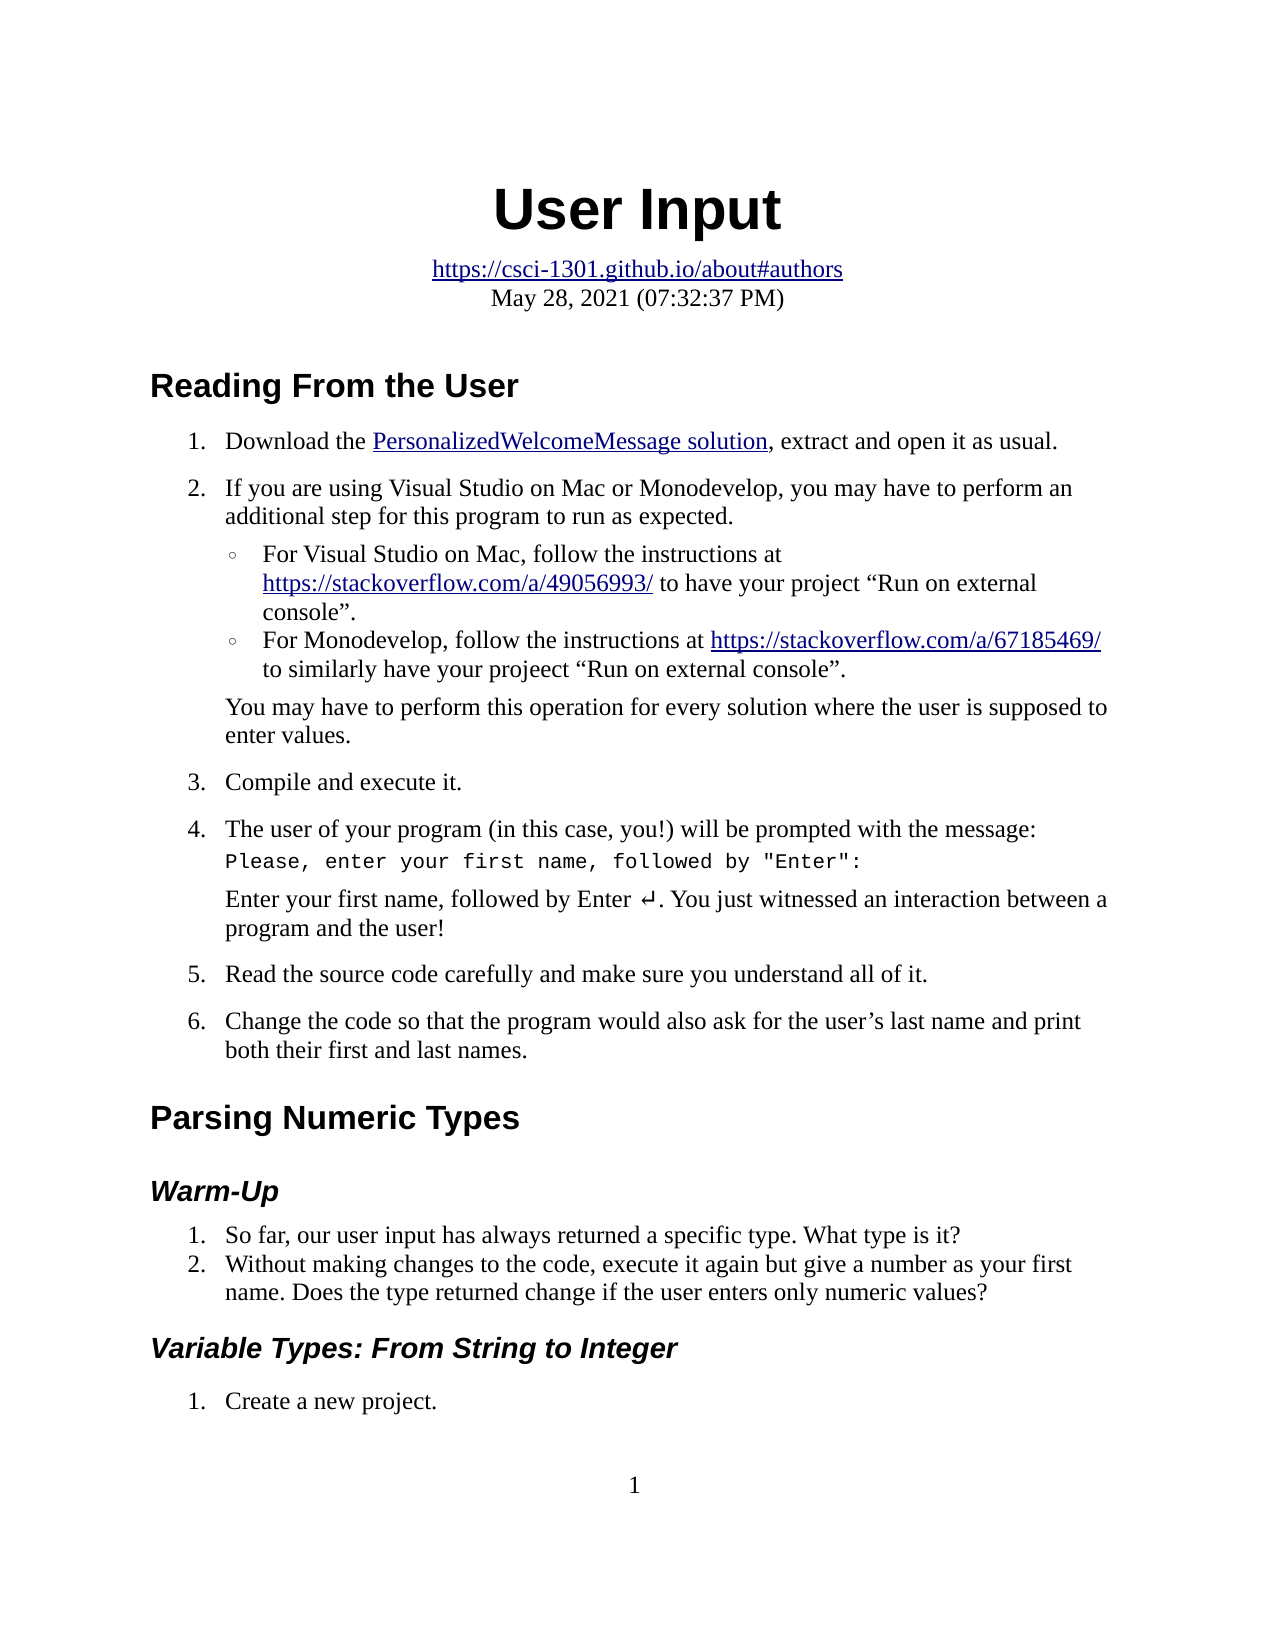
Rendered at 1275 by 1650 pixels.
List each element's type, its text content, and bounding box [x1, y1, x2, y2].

list The user of your program (in this case, you!) will be prompted with the message: [187, 814, 1125, 843]
subtitle Reading From the User [150, 366, 1125, 404]
list Without making changes to the code, execute it again but give a number as your first name. Does the type returned change if the user enters only numeric values? [187, 1249, 1125, 1306]
subtitle Variable Types: From String to Integer [150, 1331, 1125, 1365]
list For Monodevelop, follow the instructions at https://stackoverflow.com/a/67185469/ to similarly have your projeect “Run on external console”. [225, 625, 1125, 683]
list So far, our user input has always returned a specific type. What type is it? [187, 1220, 1125, 1249]
list If you are using Visual Studio on Mac or Monodevelop, you may have to perform an additional step for this program to run as expected. [187, 473, 1125, 530]
list Create a new project. [187, 1386, 1125, 1415]
list Change the code so that the program would also ask for the user’s last name and print both their first and last names. [187, 1006, 1125, 1064]
list Download the PersonalizedWelcomeMessage solution, extract and open it as usual. [187, 426, 1125, 455]
text https://csci-1301.github.io/about#authors [150, 254, 1125, 283]
list You may have to perform this operation for every solution where the user is supposed to enter values. [187, 692, 1125, 749]
list For Visual Studio on Mac, follow the instructions at https://stackoverflow.com/a/49056993/ to have your project “Run on external console”. [225, 539, 1125, 625]
list Compile and execute it. [187, 767, 1125, 796]
title User Input [150, 175, 1125, 242]
subtitle Parsing Numeric Types [150, 1098, 1125, 1136]
text May 28, 2021 (07:32:37 PM) [150, 283, 1125, 312]
list Read the source code carefully and make sure you understand all of it. [187, 959, 1125, 988]
list Please, enter your first name, followed by "Enter": [187, 852, 1125, 875]
list Enter your first name, followed by Enter ↵. You just witnessed an interaction between a program and the user! [187, 884, 1125, 942]
subtitle Warm-Up [150, 1174, 1125, 1207]
